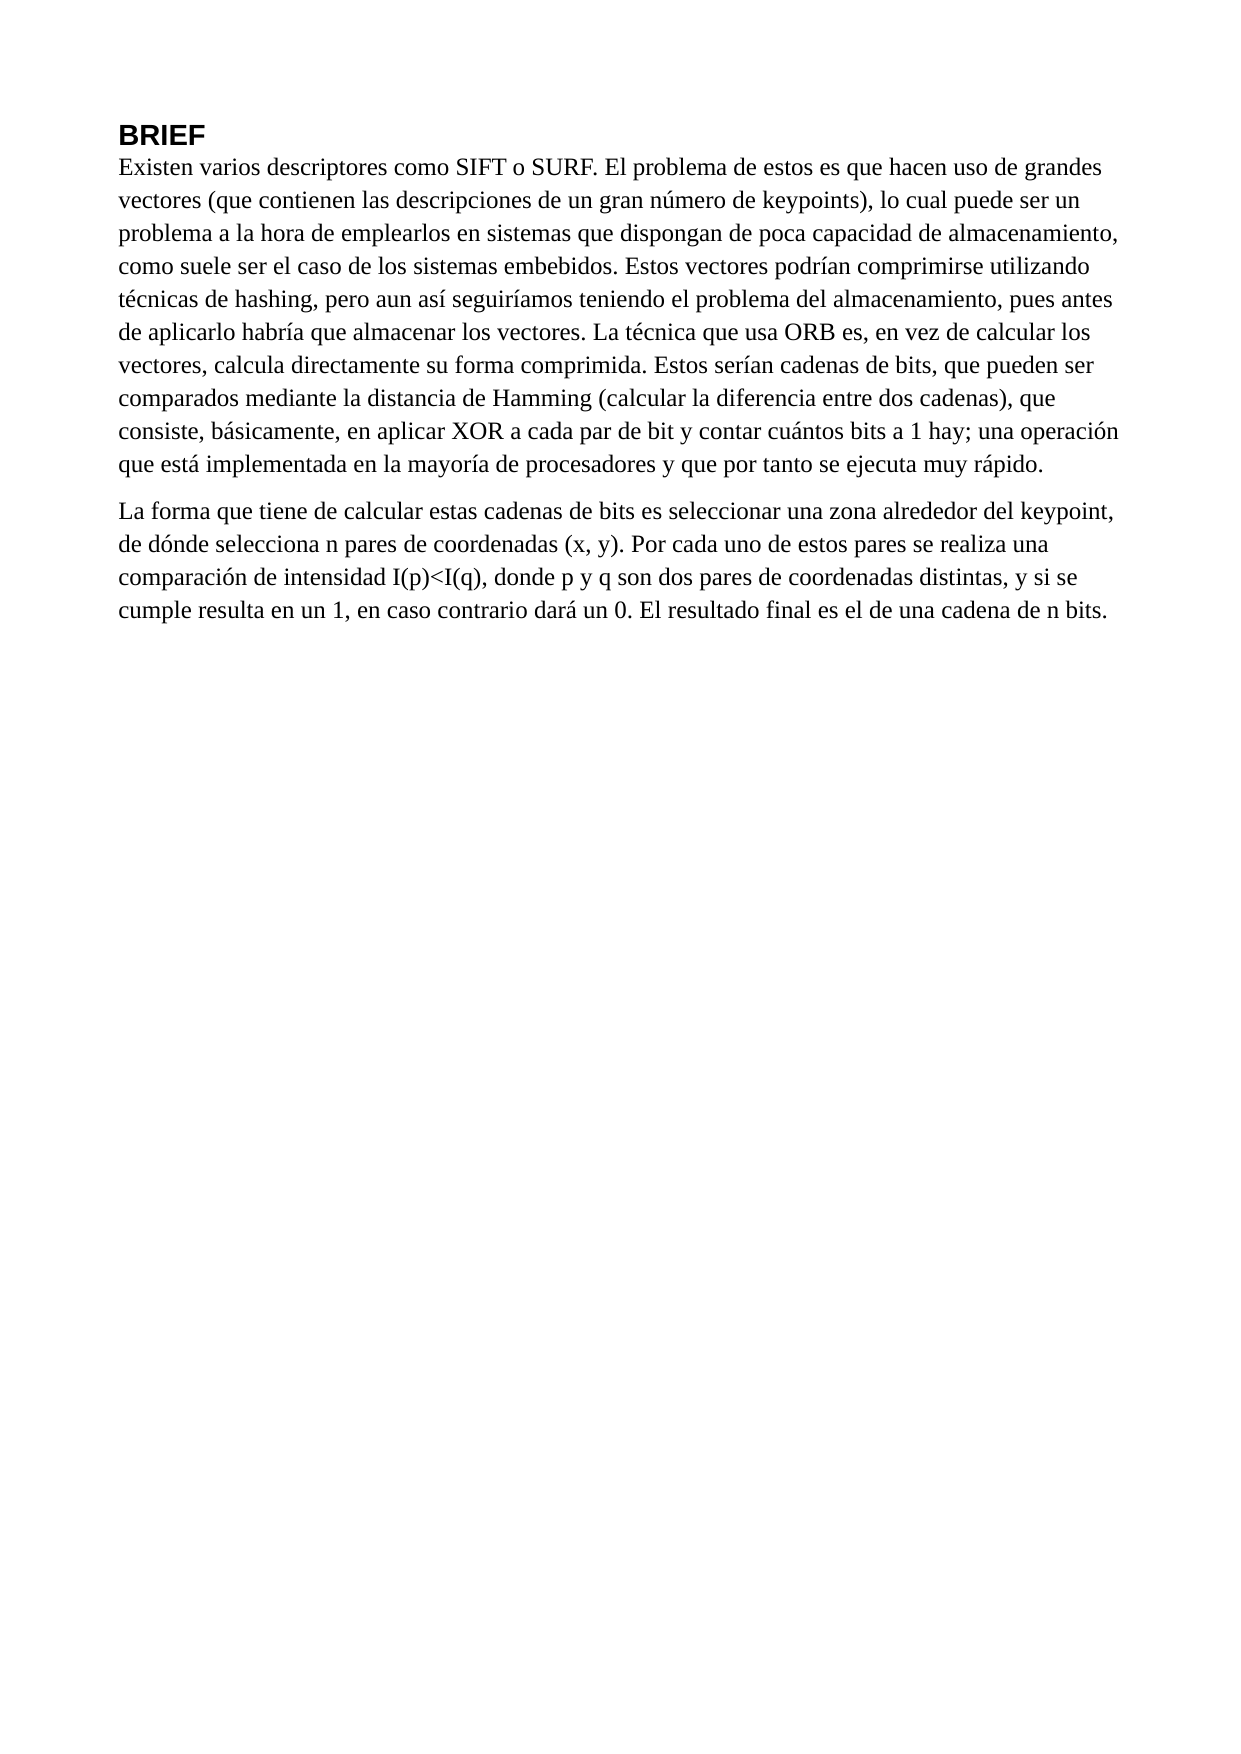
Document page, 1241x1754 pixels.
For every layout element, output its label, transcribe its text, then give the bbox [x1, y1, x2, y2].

text Existen varios descriptores como SIFT o SURF. El problema de estos es que hacen uso de grandes vectores (que contienen las descripciones de un gran número de keypoints), lo cual puede ser un problema a la hora de emplearlos en sistemas que dispongan de poca capacidad de almacenamiento, como suele ser el caso de los sistemas embebidos. Estos vectores podrían comprimirse utilizando técnicas de hashing, pero aun así seguiríamos teniendo el problema del almacenamiento, pues antes de aplicarlo habría que almacenar los vectores. La técnica que usa ORB es, en vez de calcular los vectores, calcula directamente su forma comprimida. Estos serían cadenas de bits, que pueden ser comparados mediante la distancia de Hamming (calcular la diferencia entre dos cadenas), que consiste, básicamente, en aplicar XOR a cada par de bit y contar cuántos bits a 1 hay; una operación que está implementada en la mayoría de procesadores y que por tanto se ejecuta muy rápido. [118, 152, 1122, 478]
text La forma que tiene de calcular estas cadenas de bits es seleccionar una zona alrededor del keypoint, de dónde selecciona n pares de coordenadas (x, y). Por cada uno de estos pares se realiza una comparación de intensidad I(p)<I(q), donde p y q son dos pares de coordenadas distintas, y si se cumple resulta en un 1, en caso contrario dará un 0. El resultado final es el de una cadena de n bits. [118, 496, 1122, 624]
subtitle BRIEF [118, 118, 1122, 152]
